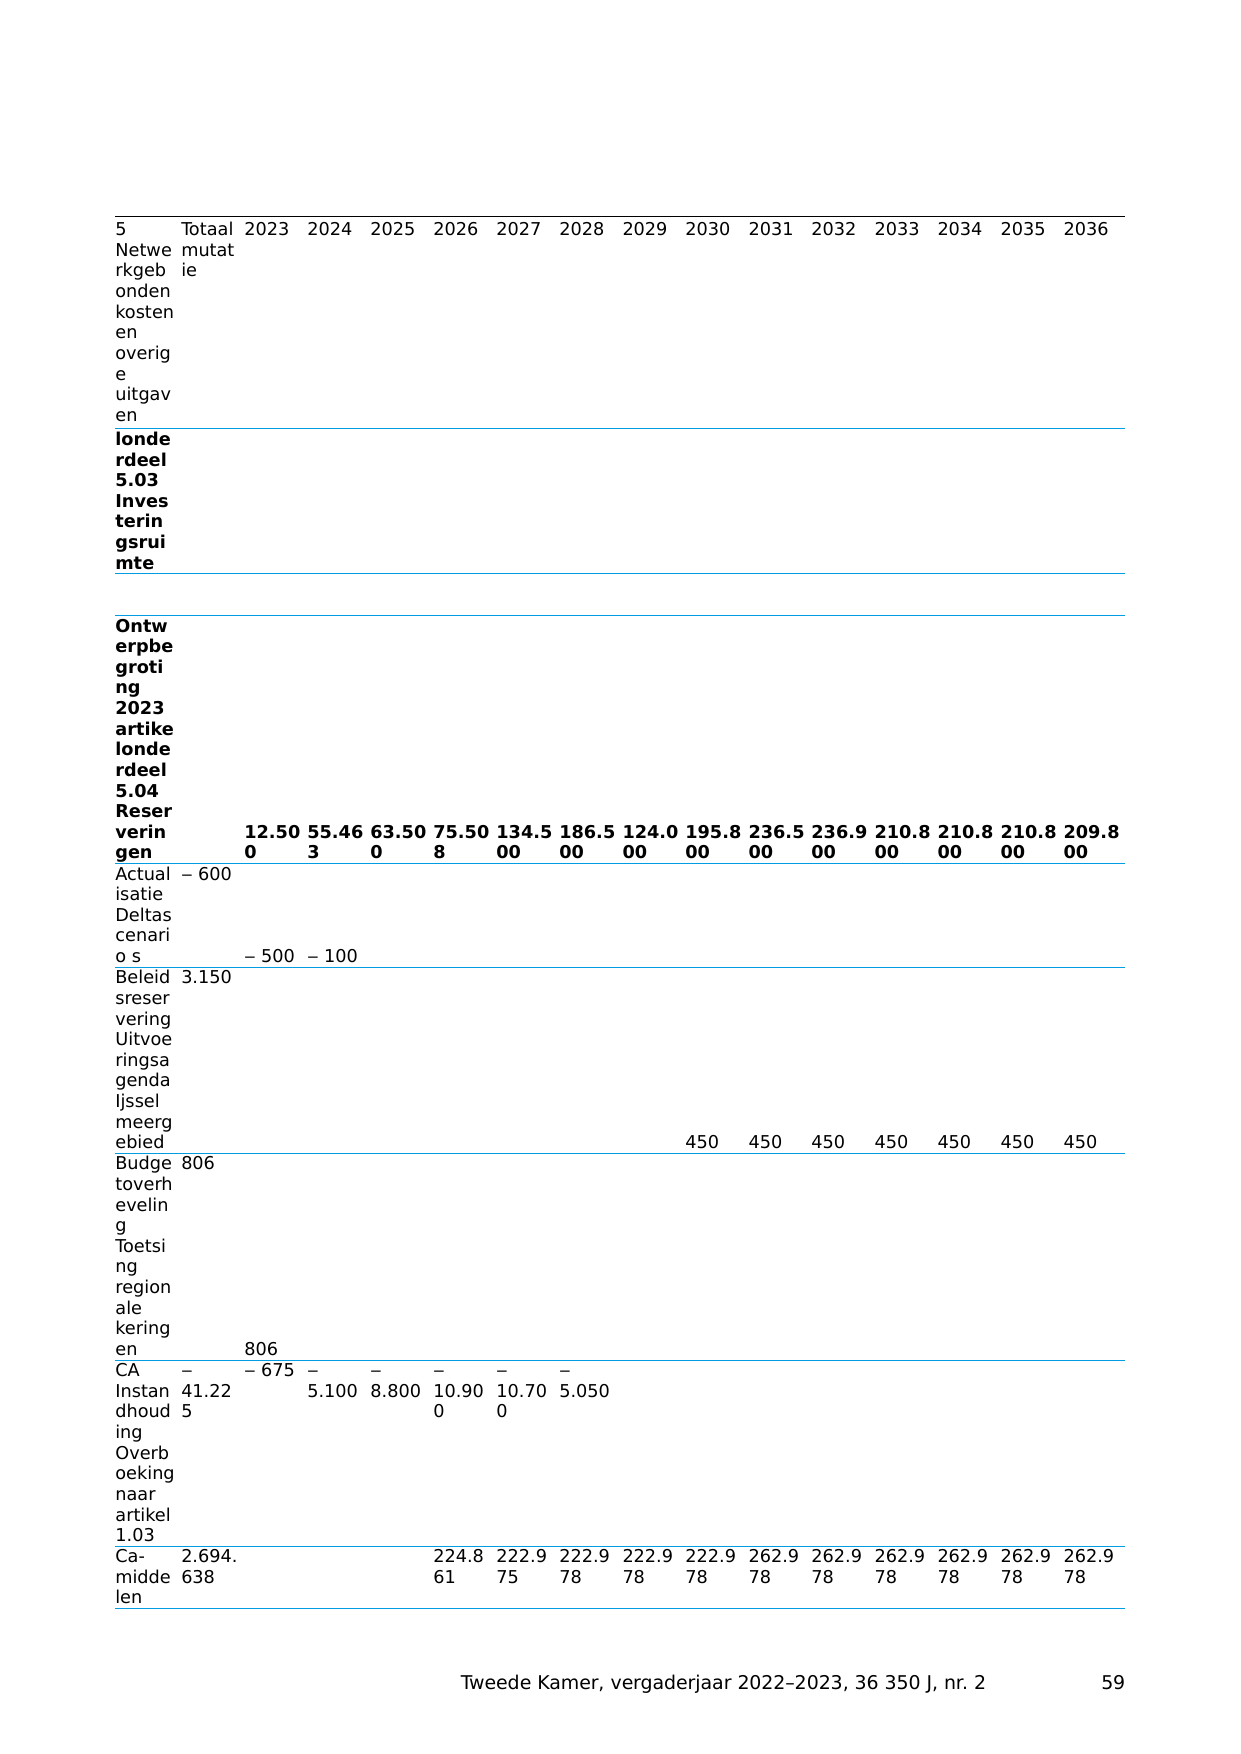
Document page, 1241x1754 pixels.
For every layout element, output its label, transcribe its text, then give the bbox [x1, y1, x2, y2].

table_cell [556, 594, 619, 615]
table_cell [367, 574, 430, 594]
table_cell [493, 1154, 556, 1359]
table_cell [998, 574, 1060, 594]
table_cell [556, 864, 619, 967]
table_cell [241, 968, 304, 1153]
table_cell 63.500 [367, 616, 430, 863]
table_cell [178, 594, 241, 615]
table_cell 195.800 [682, 616, 745, 863]
table_cell 262.978 [934, 1547, 997, 1608]
table_cell 210.800 [998, 616, 1060, 863]
table_cell [367, 1154, 430, 1359]
table_cell 2031 [745, 217, 808, 428]
table_cell 236.900 [808, 616, 871, 863]
table_cell ‒ 8.800 [367, 1361, 430, 1546]
table_header Tabel 16 [115, 191, 1125, 216]
table_cell 2030 [682, 217, 745, 428]
table_cell [871, 429, 934, 573]
table_cell [178, 574, 241, 594]
table_cell [998, 1361, 1060, 1546]
table_cell [241, 574, 304, 594]
table_cell 450 [871, 968, 934, 1153]
table_cell [934, 864, 997, 967]
table_cell 262.978 [998, 1547, 1060, 1608]
table_cell Actualisatie Deltascenario s [115, 864, 178, 967]
table_cell londerdeel 5.03 Investeringsruimte [115, 429, 178, 573]
table_cell 262.978 [808, 1547, 871, 1608]
table_cell [871, 574, 934, 594]
table_cell [682, 1361, 745, 1546]
table_cell 209.800 [1060, 616, 1125, 863]
table_cell [808, 574, 871, 594]
table_cell [367, 1547, 430, 1608]
table_cell Totaal mutatie [178, 217, 241, 428]
table_cell [934, 429, 997, 573]
table_cell 2034 [934, 217, 997, 428]
table_cell 222.975 [493, 1547, 556, 1608]
table_cell 450 [808, 968, 871, 1153]
table_cell Budgetoverheveling Toetsing regionale keringen [115, 1154, 178, 1359]
table_cell [430, 429, 493, 573]
table_cell 134.500 [493, 616, 556, 863]
table_cell [934, 574, 997, 594]
table_cell [998, 1154, 1060, 1359]
table_cell [178, 616, 241, 863]
table_cell [304, 574, 367, 594]
table_cell [1060, 1361, 1125, 1546]
table_cell ‒ 10.900 [430, 1361, 493, 1546]
table_cell 450 [934, 968, 997, 1153]
table_cell 2035 [998, 217, 1060, 428]
table_cell [1060, 429, 1125, 573]
table_cell 2028 [556, 217, 619, 428]
table_cell [493, 594, 556, 615]
table_cell 210.800 [934, 616, 997, 863]
table_cell [430, 594, 493, 615]
table_cell [808, 594, 871, 615]
table_cell [682, 1154, 745, 1359]
table_cell [745, 429, 808, 573]
table_cell [745, 574, 808, 594]
table_cell [430, 574, 493, 594]
table_cell [808, 864, 871, 967]
table_cell [430, 864, 493, 967]
table_cell [871, 864, 934, 967]
table_cell [304, 594, 367, 615]
table_cell [367, 864, 430, 967]
table_cell [934, 1154, 997, 1359]
table_cell [745, 864, 808, 967]
table_cell [619, 1154, 682, 1359]
table_cell 806 [241, 1154, 304, 1359]
table_cell [556, 1154, 619, 1359]
table_cell [745, 1154, 808, 1359]
table_cell [1060, 1154, 1125, 1359]
table_cell ‒ 5.050 [556, 1361, 619, 1546]
table_cell [304, 1154, 367, 1359]
table_cell 210.800 [871, 616, 934, 863]
table_cell [304, 429, 367, 573]
table_cell [367, 429, 430, 573]
table_cell [430, 968, 493, 1153]
table_cell 124.000 [619, 616, 682, 863]
table_cell [745, 594, 808, 615]
table_cell [1060, 574, 1125, 594]
table_cell [241, 594, 304, 615]
table_cell [304, 968, 367, 1153]
table_cell 236.500 [745, 616, 808, 863]
table_cell [998, 594, 1060, 615]
table_cell 2032 [808, 217, 871, 428]
table_cell Ontwerpbegroting 2023 artikelonderdeel 5.04 Reserveringen [115, 616, 178, 863]
table_cell 55.463 [304, 616, 367, 863]
table_cell [1060, 864, 1125, 967]
table_cell 450 [998, 968, 1060, 1153]
table_cell 2024 [304, 217, 367, 428]
table_cell [115, 574, 178, 594]
table_cell 3.150 [178, 968, 241, 1153]
table_cell [619, 574, 682, 594]
table_cell 262.978 [745, 1547, 808, 1608]
table_cell [241, 1547, 304, 1608]
table_cell Ca-middelen [115, 1547, 178, 1608]
table_cell [493, 968, 556, 1153]
table_cell [430, 1154, 493, 1359]
table_cell ‒ 500 [241, 864, 304, 967]
table_cell CA Instandhouding Overboeking naar artikel 1.03 [115, 1361, 178, 1546]
table_cell [556, 968, 619, 1153]
table_cell 262.978 [1060, 1547, 1125, 1608]
table_cell [556, 574, 619, 594]
table_cell [619, 594, 682, 615]
table_cell [367, 594, 430, 615]
table_cell 75.508 [430, 616, 493, 863]
table_cell [998, 864, 1060, 967]
table_cell 2033 [871, 217, 934, 428]
table_cell 450 [745, 968, 808, 1153]
table_cell [808, 1361, 871, 1546]
table_cell [745, 1361, 808, 1546]
table_cell ‒ 600 [178, 864, 241, 967]
table_cell ‒ 10.700 [493, 1361, 556, 1546]
table_cell ‒ 41.225 [178, 1361, 241, 1546]
table_cell 2027 [493, 217, 556, 428]
table_cell [241, 429, 304, 573]
table_cell 222.978 [682, 1547, 745, 1608]
table_cell [619, 1361, 682, 1546]
table_cell [619, 864, 682, 967]
table_cell 2.694.638 [178, 1547, 241, 1608]
table_cell 450 [1060, 968, 1125, 1153]
table_cell [682, 864, 745, 967]
table_cell [682, 429, 745, 573]
table_cell 806 [178, 1154, 241, 1359]
table_cell 2023 [241, 217, 304, 428]
table_cell [871, 594, 934, 615]
table_cell 186.500 [556, 616, 619, 863]
table_cell 222.978 [556, 1547, 619, 1608]
table_cell [871, 1154, 934, 1359]
table_cell [619, 429, 682, 573]
table_cell 224.861 [430, 1547, 493, 1608]
table_cell 5 Netwerkgebonden kosten en overige uitgaven [115, 217, 178, 428]
table_cell 2025 [367, 217, 430, 428]
table_cell [493, 429, 556, 573]
table_cell [934, 1361, 997, 1546]
table_cell [367, 968, 430, 1153]
table_cell [808, 1154, 871, 1359]
table_cell 2026 [430, 217, 493, 428]
table_cell 222.978 [619, 1547, 682, 1608]
table_cell Beleidsreservering Uitvoeringsagenda Ijsselmeergebied [115, 968, 178, 1153]
table_cell ‒ 675 [241, 1361, 304, 1546]
table_cell ‒ 5.100 [304, 1361, 367, 1546]
table_cell 12.500 [241, 616, 304, 863]
table_cell [998, 429, 1060, 573]
table_cell [871, 1361, 934, 1546]
table_cell [115, 594, 178, 615]
table_cell [493, 864, 556, 967]
table_cell [682, 574, 745, 594]
table_cell 450 [682, 968, 745, 1153]
table_cell [808, 429, 871, 573]
table_cell 262.978 [871, 1547, 934, 1608]
table_cell 2029 [619, 217, 682, 428]
table_cell ‒ 100 [304, 864, 367, 967]
table_cell [556, 429, 619, 573]
table_cell [682, 594, 745, 615]
table_cell [1060, 594, 1125, 615]
table_cell [619, 968, 682, 1153]
table_cell [178, 429, 241, 573]
table_cell 2036 [1060, 217, 1125, 428]
table_cell [304, 1547, 367, 1608]
table_cell [493, 574, 556, 594]
table_cell [934, 594, 997, 615]
